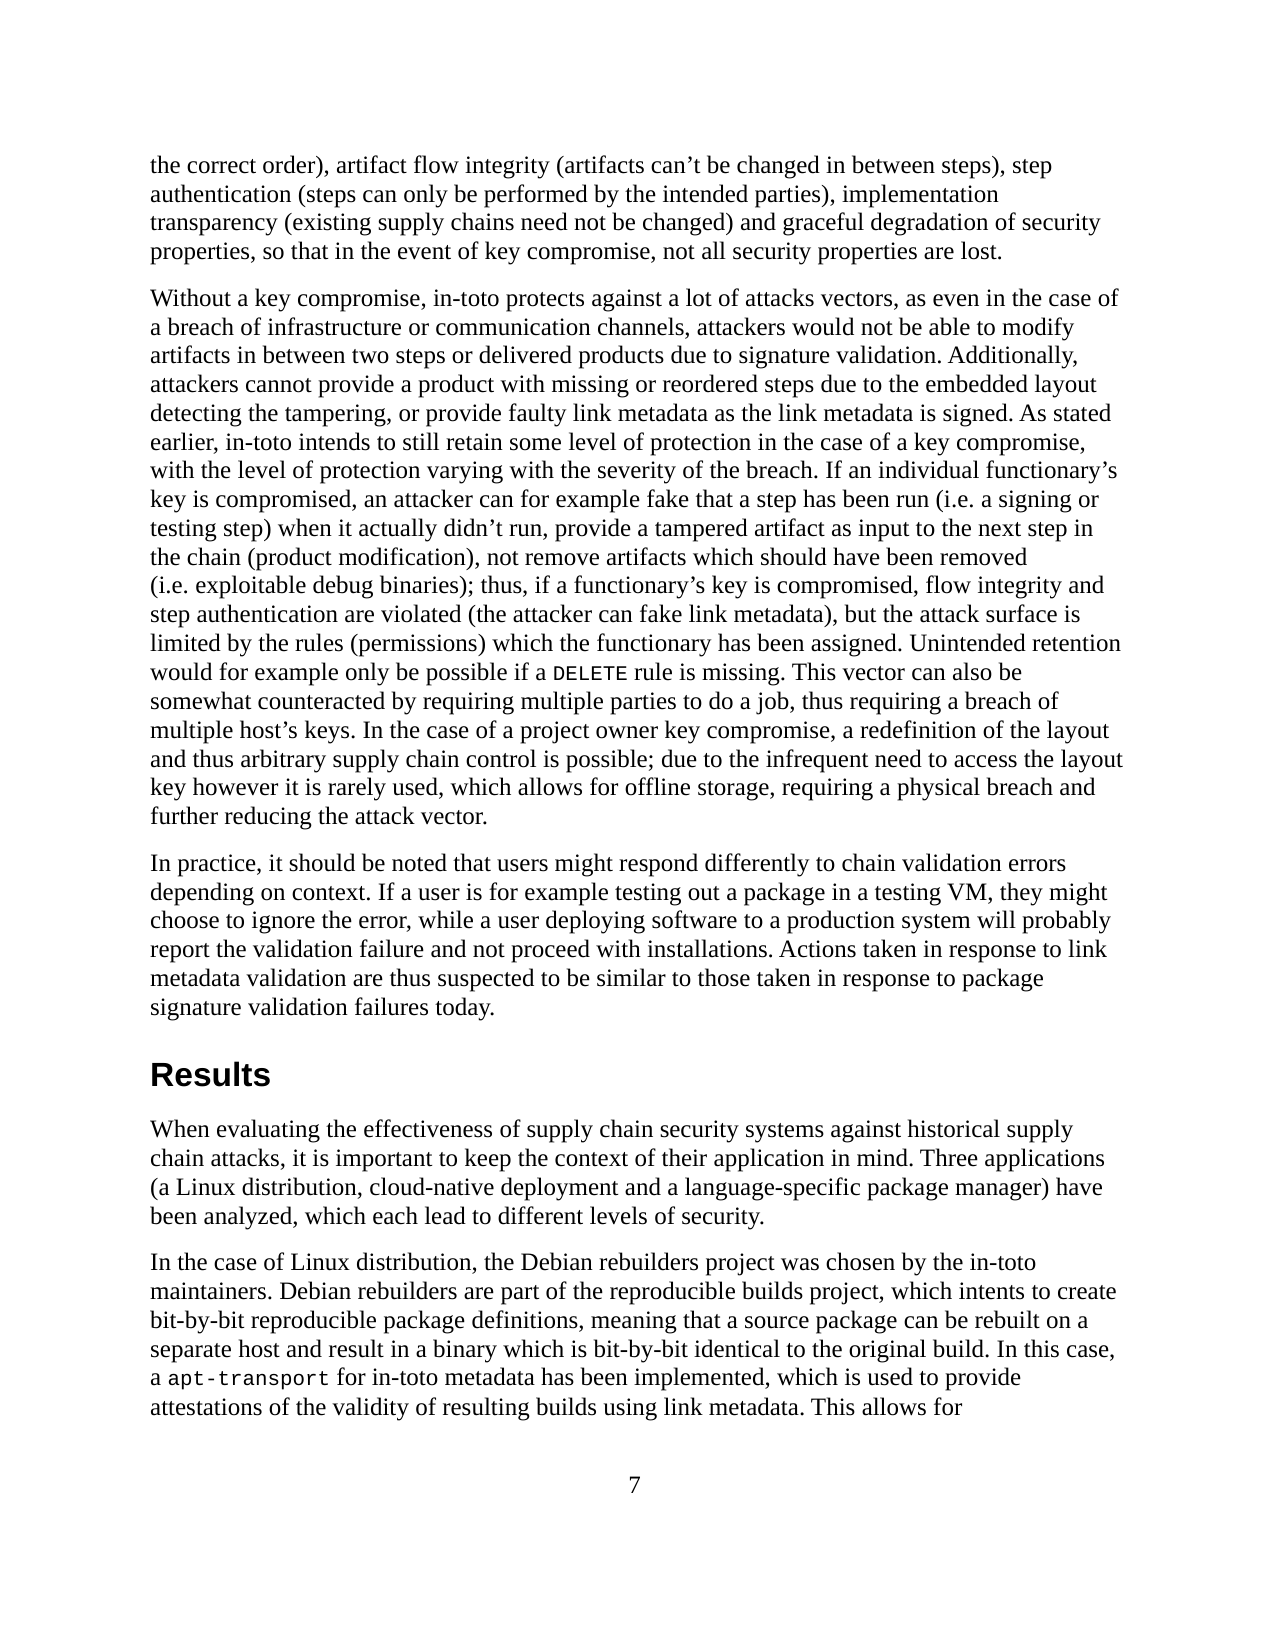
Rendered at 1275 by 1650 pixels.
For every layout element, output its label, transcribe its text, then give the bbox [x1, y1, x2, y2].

text When evaluating the effectiveness of supply chain security systems against historical supply chain attacks, it is important to keep the context of their application in mind. Three applications (a Linux distribution, cloud-native deployment and a language-specific package manager) have been analyzed, which each lead to different levels of security. [150, 1114, 1125, 1229]
subtitle Results [150, 1054, 1125, 1093]
text the correct order), artifact flow integrity (artifacts can’t be changed in between steps), step authentication (steps can only be performed by the intended parties), implementation transparency (existing supply chains need not be changed) and graceful degradation of security properties, so that in the event of key compromise, not all security properties are lost. [150, 150, 1125, 265]
text In the case of Linux distribution, the Debian rebuilders project was chosen by the in-toto maintainers. Debian rebuilders are part of the reproducible builds project, which intents to create bit-by-bit reproducible package definitions, meaning that a source package can be rebuilt on a separate host and result in a binary which is bit-by-bit identical to the original build. In this case, a apt-transport for in-toto metadata has been implemented, which is used to provide attestations of the validity of resulting builds using link metadata. This allows for [150, 1247, 1125, 1421]
text In practice, it should be noted that users might respond differently to chain validation errors depending on context. If a user is for example testing out a package in a testing VM, they might choose to ignore the error, while a user deploying software to a production system will probably report the validation failure and not proceed with installations. Actions taken in response to link metadata validation are thus suspected to be similar to those taken in response to package signature validation failures today. [150, 848, 1125, 1020]
text Without a key compromise, in-toto protects against a lot of attacks vectors, as even in the case of a breach of infrastructure or communication channels, attackers would not be able to modify artifacts in between two steps or delivered products due to signature validation. Additionally, attackers cannot provide a product with missing or reordered steps due to the embedded layout detecting the tampering, or provide faulty link metadata as the link metadata is signed. As stated earlier, in-toto intends to still retain some level of protection in the case of a key compromise, with the level of protection varying with the severity of the breach. If an individual functionary’s key is compromised, an attacker can for example fake that a step has been run (i.e. a signing or testing step) when it actually didn’t run, provide a tampered artifact as input to the next step in the chain (product modification), not remove artifacts which should have been removed (i.e. exploitable debug binaries); thus, if a functionary’s key is compromised, flow integrity and step authentication are violated (the attacker can fake link metadata), but the attack surface is limited by the rules (permissions) which the functionary has been assigned. Unintended retention would for example only be possible if a DELETE rule is missing. This vector can also be somewhat counteracted by requiring multiple parties to do a job, thus requiring a breach of multiple host’s keys. In the case of a project owner key compromise, a redefinition of the layout and thus arbitrary supply chain control is possible; due to the infrequent need to access the layout key however it is rarely used, which allows for offline storage, requiring a physical breach and further reducing the attack vector. [150, 283, 1125, 830]
